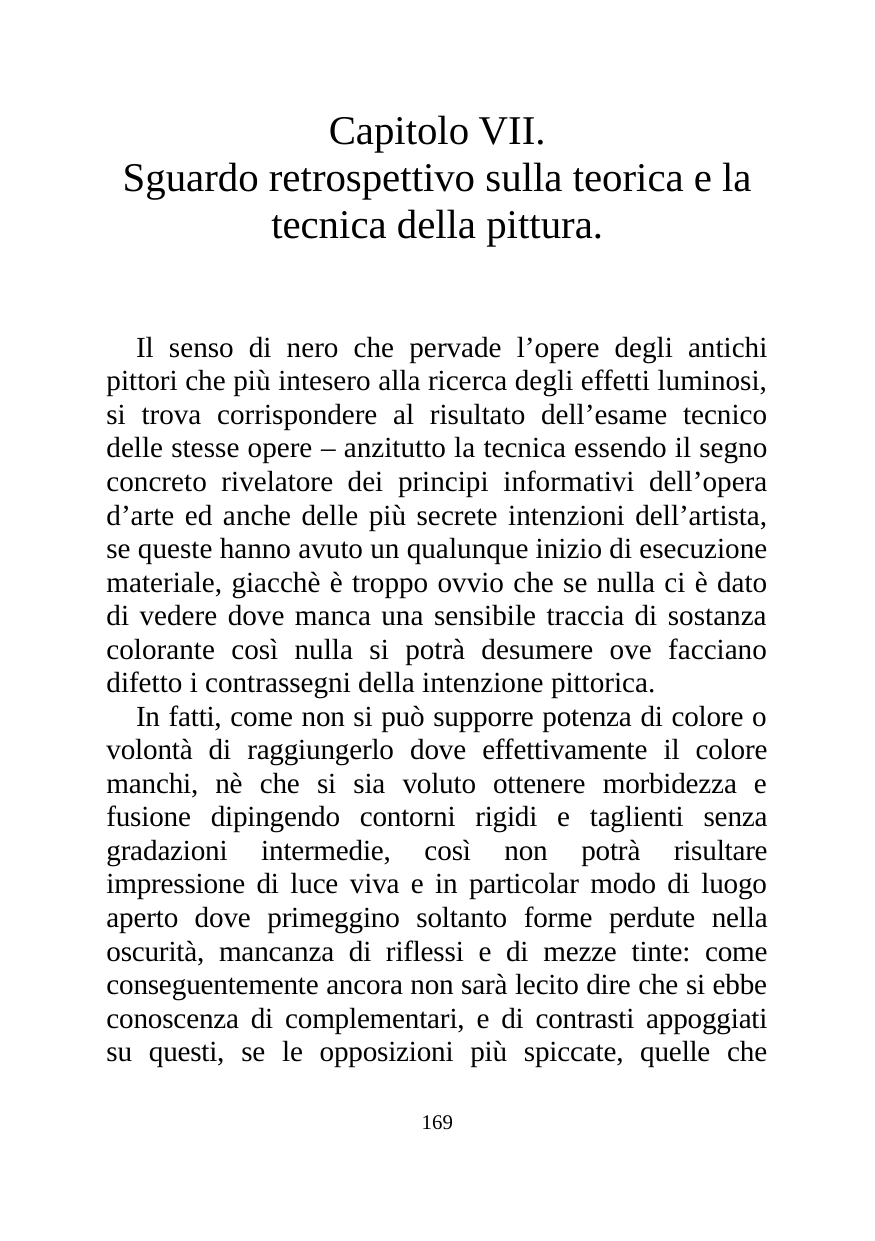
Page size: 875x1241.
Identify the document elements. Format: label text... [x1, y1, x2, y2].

text In fatti, come non si può supporre potenza di colore o volontà di raggiungerlo dove effettivamente il colore manchi, nè che si sia voluto ottenere morbidezza e fusione dipingendo contorni rigidi e taglienti senza gradazioni intermedie, così non potrà risultare impressione di luce viva e in particolar modo di luogo aperto dove primeggino soltanto forme perdute nella oscurità, mancanza di riflessi e di mezze tinte: come conseguentemente ancora non sarà lecito dire che si ebbe conoscenza di complementari, e di contrasti appoggiati su questi, se le opposizioni più spiccate, quelle che [106, 699, 768, 1068]
text Il senso di nero che pervade l’opere degli antichi pittori che più intesero alla ricerca degli effetti luminosi, si trova corrispondere al risultato dell’esame tecnico delle stesse opere – anzitutto la tecnica essendo il segno concreto rivelatore dei principi informativi dell’opera d’arte ed anche delle più secrete intenzioni dell’artista, se queste hanno avuto un qualunque inizio di esecuzione materiale, giacchè è troppo ovvio che se nulla ci è dato di vedere dove manca una sensibile traccia di sostanza colorante così nulla si potrà desumere ove facciano difetto i contrassegni della intenzione pittorica. [106, 330, 768, 699]
subtitle Capitolo VII. Sguardo retrospettivo sulla teorica e la tecnica della pittura. [106, 106, 768, 247]
